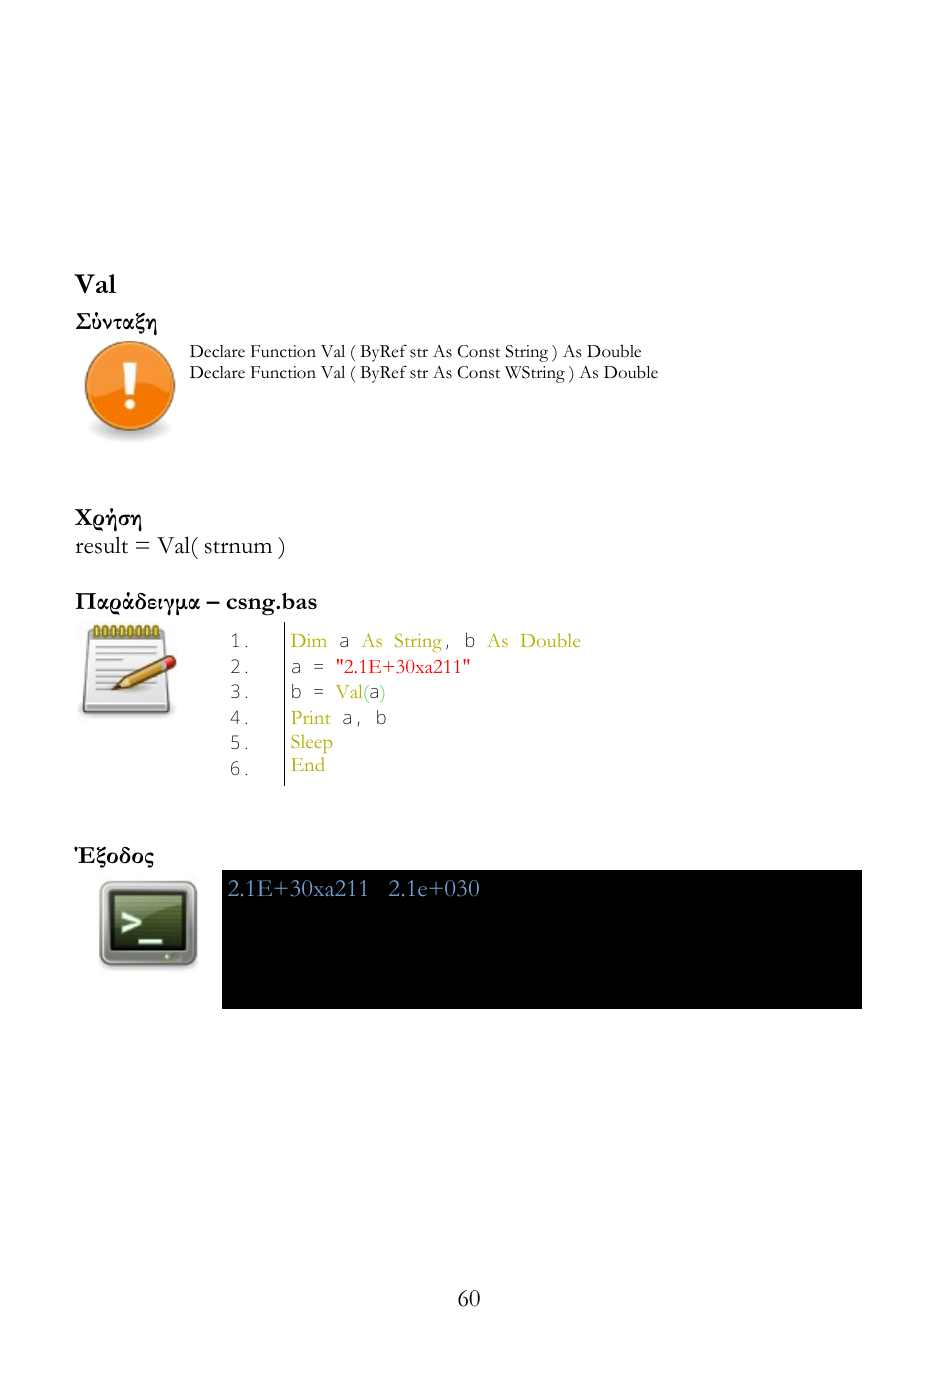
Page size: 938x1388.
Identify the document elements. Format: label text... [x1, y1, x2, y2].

picture [77, 621, 178, 722]
table_header [75, 336, 183, 476]
picture [79, 341, 180, 442]
table_header [75, 616, 180, 813]
table_header [180, 616, 863, 813]
text Έξοδος [75, 841, 862, 869]
text result = Val( strnum ) [75, 532, 862, 560]
table_header [75, 870, 222, 1009]
table_header Declare Function Val ( ByRef str As Const String ) As Double Declare Function Val ( ByRef str As Const WString ) As Double [184, 336, 863, 476]
text Σύνταξη [75, 308, 862, 336]
table_header 2.1E+30xa211 2.1e+030 [222, 870, 862, 1009]
subtitle Val [75, 269, 862, 302]
picture [98, 875, 199, 976]
table_header [186, 622, 284, 786]
text Παράδειγμα – csng.bas [75, 588, 862, 616]
text Χρήση [75, 504, 862, 532]
table_header Dim a As String, b As Double a = "2.1E+30xa211" b = Val(a) Print a, b Sleep End [285, 622, 857, 786]
